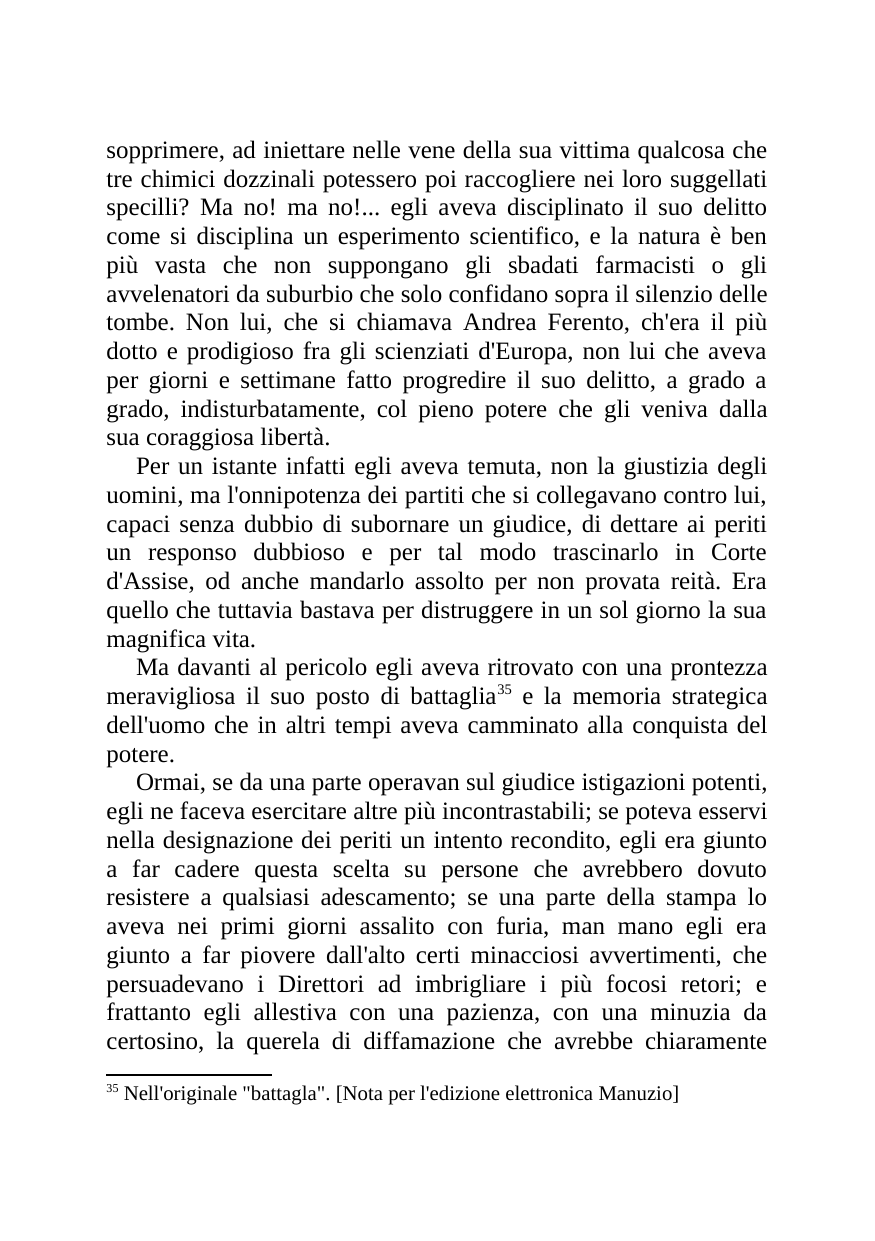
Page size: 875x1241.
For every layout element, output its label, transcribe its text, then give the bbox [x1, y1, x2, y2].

text Ma davanti al pericolo egli aveva ritrovato con una prontezza meravigliosa il suo posto di battaglia e la memoria strategica dell'uomo che in altri tempi aveva camminato alla conquista del potere. [106, 652, 768, 767]
text Per un istante infatti egli aveva temuta, non la giustizia degli uomini, ma l'onnipotenza dei partiti che si collegavano contro lui, capaci senza dubbio di subornare un giudice, di dettare ai periti un responso dubbioso e per tal modo trascinarlo in Corte d'Assise, od anche mandarlo assolto per non provata reità. Era quello che tuttavia bastava per distruggere in un sol giorno la sua magnifica vita. [106, 451, 768, 652]
text Ormai, se da una parte operavan sul giudice istigazioni potenti, egli ne faceva esercitare altre più incontrastabili; se poteva esservi nella designazione dei periti un intento recondito, egli era giunto a far cadere questa scelta su persone che avrebbero dovuto resistere a qualsiasi adescamento; se una parte della stampa lo aveva nei primi giorni assalito con furia, man mano egli era giunto a far piovere dall'alto certi minacciosi avvertimenti, che persuadevano i Direttori ad imbrigliare i più focosi retori; e frattanto egli allestiva con una pazienza, con una minuzia da certosino, la querela di diffamazione che avrebbe chiaramente [106, 767, 768, 1055]
text sopprimere, ad iniettare nelle vene della sua vittima qualcosa che tre chimici dozzinali potessero poi raccogliere nei loro suggellati specilli? Ma no! ma no!... egli aveva disciplinato il suo delitto come si disciplina un esperimento scientifico, e la natura è ben più vasta che non suppongano gli sbadati farmacisti o gli avvelenatori da suburbio che solo confidano sopra il silenzio delle tombe. Non lui, che si chiamava Andrea Ferento, ch'era il più dotto e prodigioso fra gli scienziati d'Europa, non lui che aveva per giorni e settimane fatto progredire il suo delitto, a grado a grado, indisturbatamente, col pieno potere che gli veniva dalla sua coraggiosa libertà. [106, 135, 768, 451]
text Nell'originale "battagla". [Nota per l'edizione elettronica Manuzio] [106, 1081, 768, 1105]
